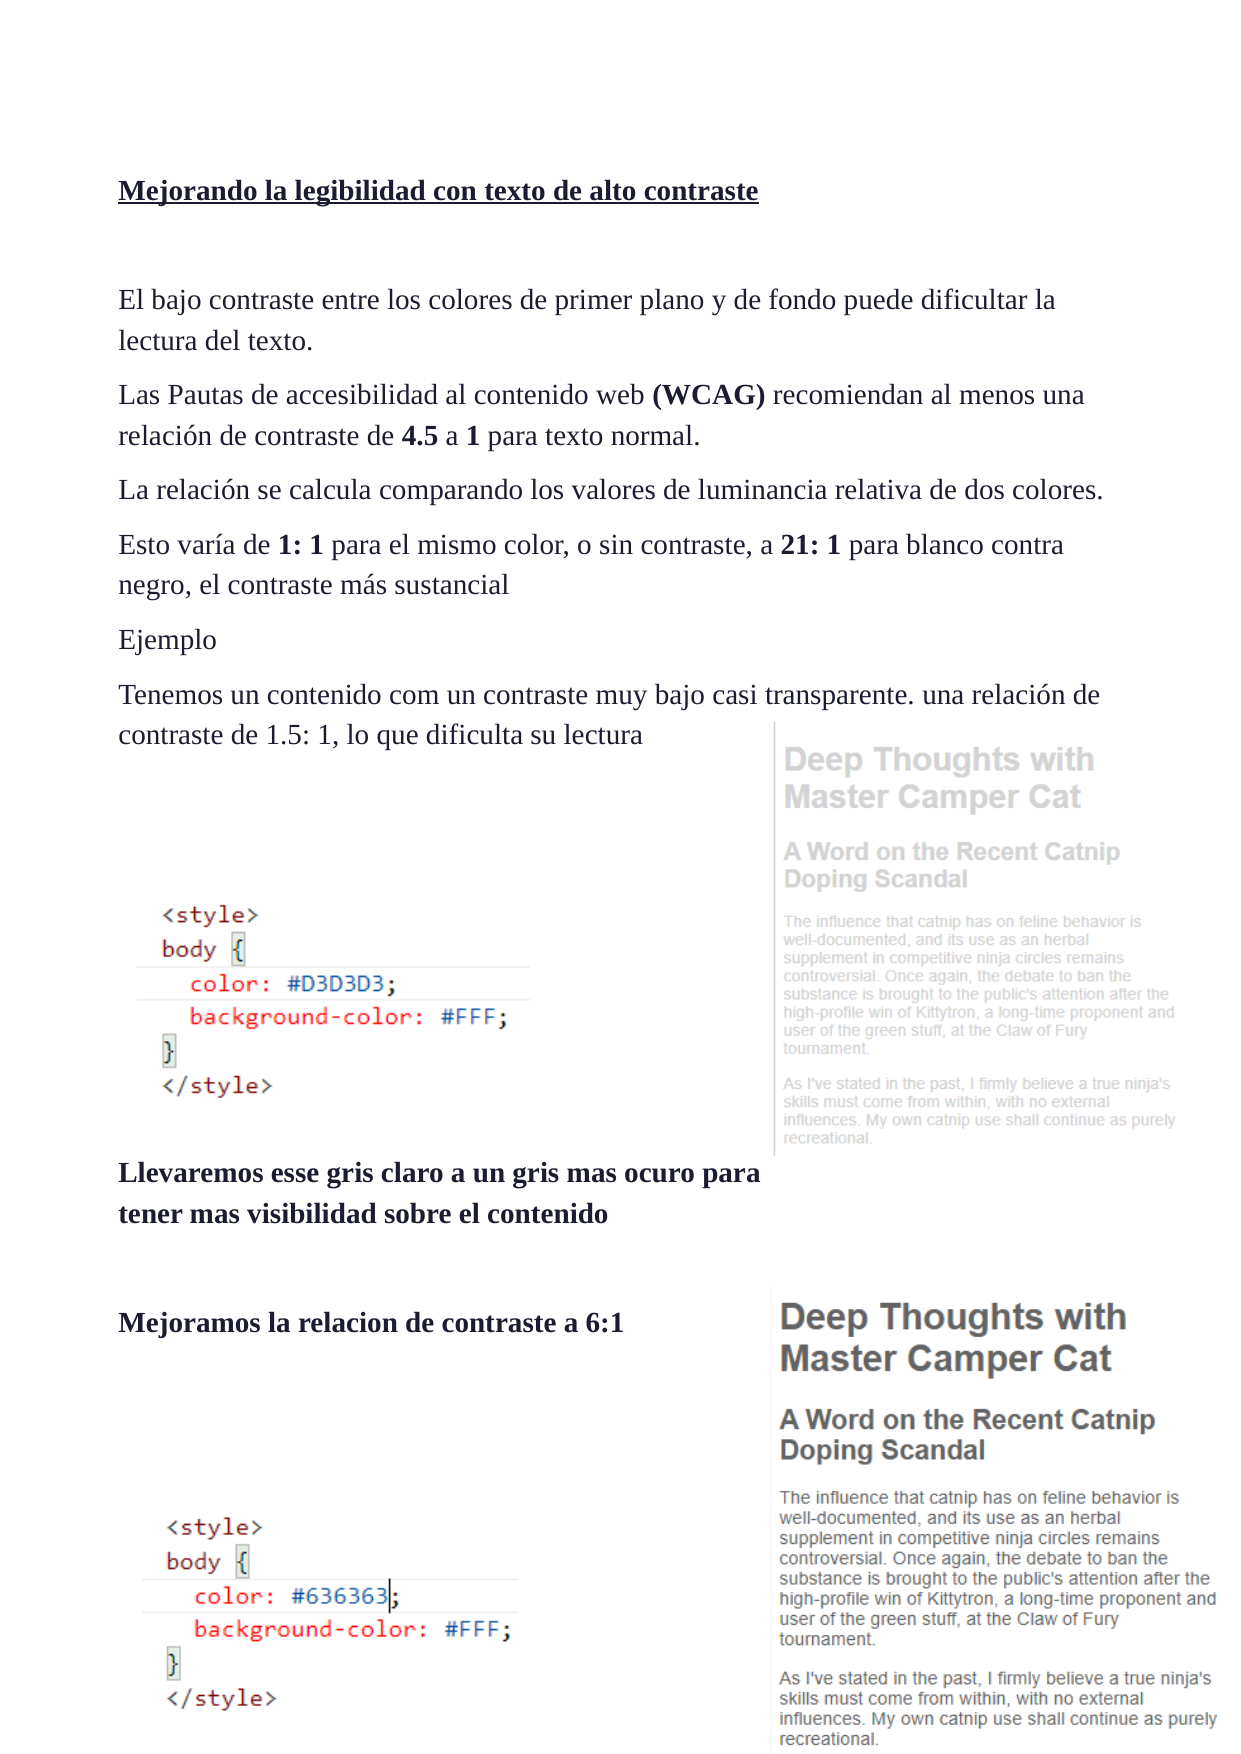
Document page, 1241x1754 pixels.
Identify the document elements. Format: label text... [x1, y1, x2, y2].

picture [136, 896, 530, 1109]
text Llevaremos esse gris claro a un gris mas ocuro para tener mas visibilidad sobre el contenido [118, 1156, 1122, 1229]
text Ejemplo [118, 622, 1122, 656]
picture [142, 1502, 519, 1717]
picture [770, 1285, 1227, 1754]
text Esto varía de 1: 1 para el mismo color, o sin contraste, a 21: 1 para blanco contra negro, el contraste más sustancial [118, 527, 1122, 601]
text Tenemos un contenido com un contraste muy bajo casi transparente. una relación de contraste de 1.5: 1, lo que dificulta su lectura [118, 677, 1122, 751]
text El bajo contraste entre los colores de primer plano y de fondo puede dificultar la lectura del texto. [118, 282, 1122, 356]
picture [773, 722, 1183, 1156]
text Mejorando la legibilidad con texto de alto contraste [118, 173, 1122, 206]
text La relación se calcula comparando los valores de luminancia relativa de dos colores. [118, 472, 1122, 506]
text Las Pautas de accesibilidad al contenido web (WCAG) recomiendan al menos una relación de contraste de 4.5 a 1 para texto normal. [118, 377, 1122, 451]
text Mejoramos la relacion de contraste a 6:1 [118, 1305, 770, 1339]
